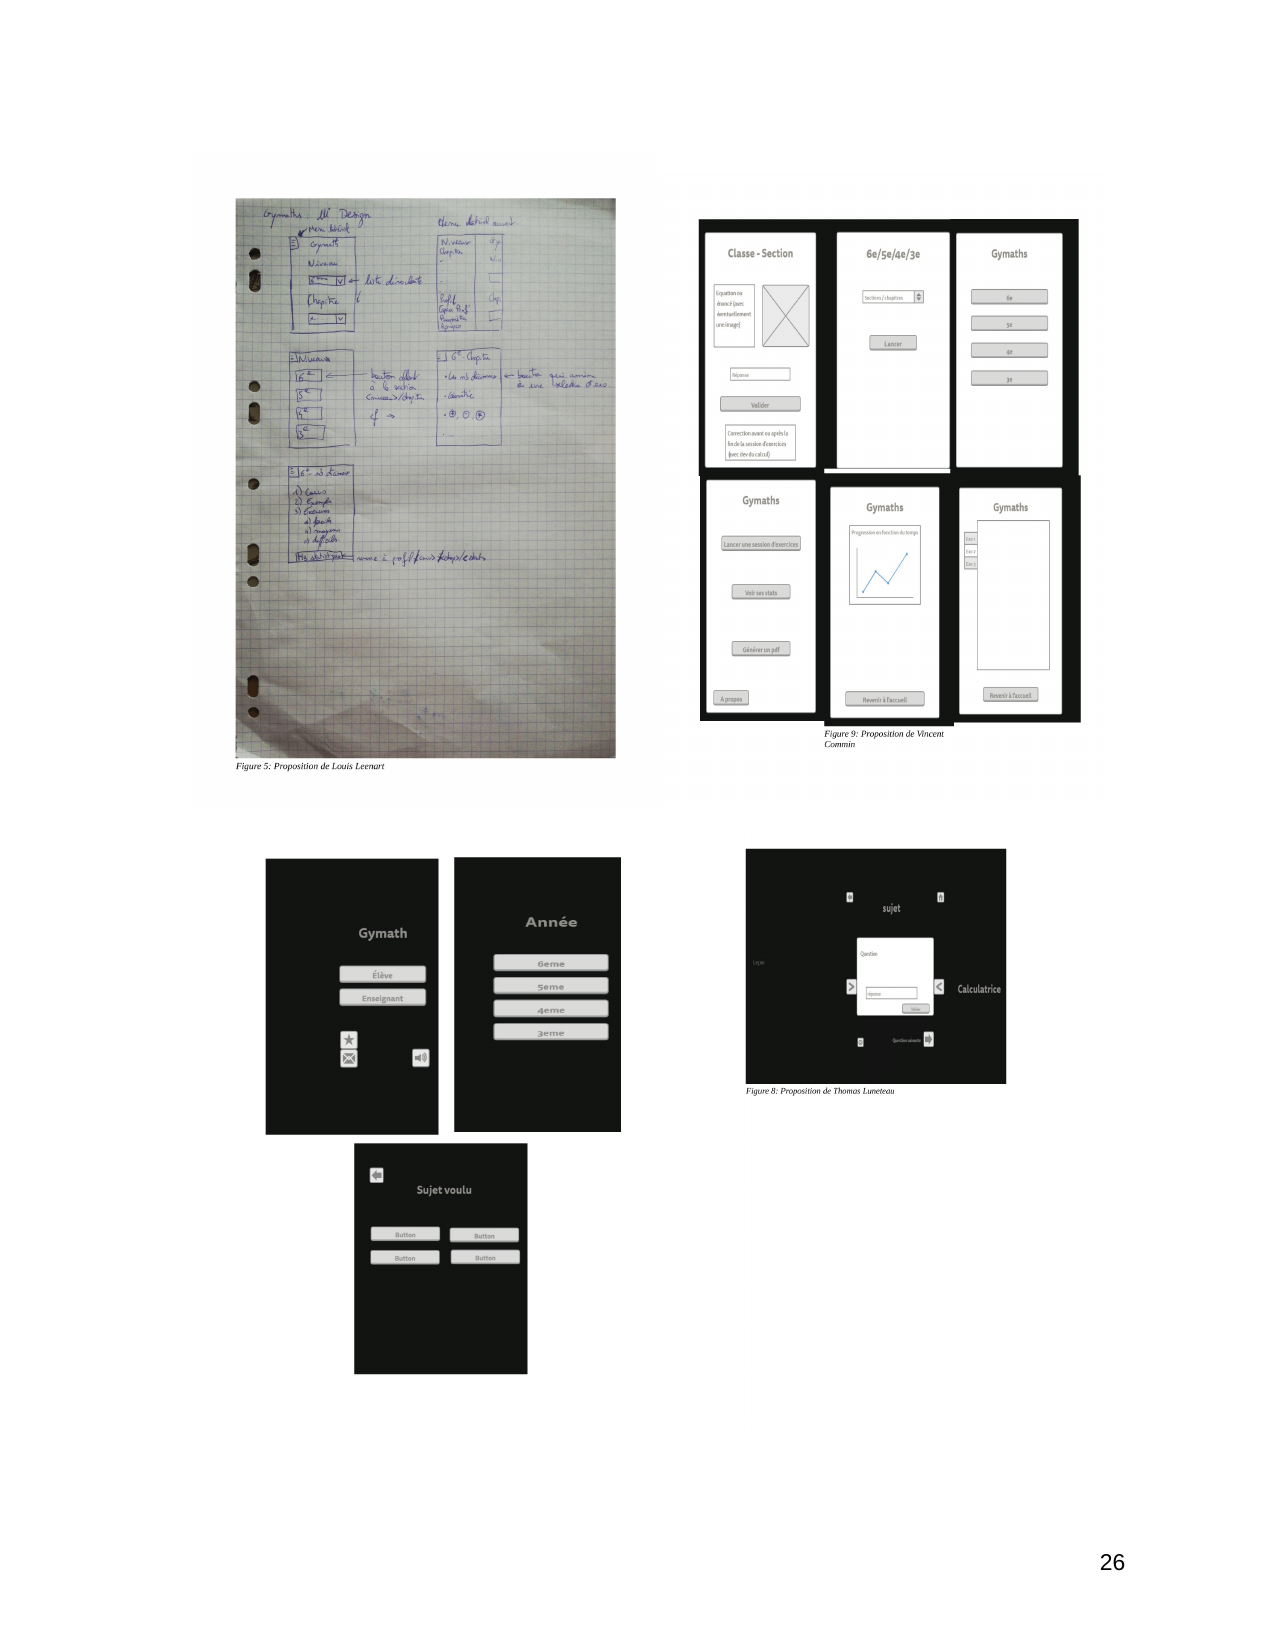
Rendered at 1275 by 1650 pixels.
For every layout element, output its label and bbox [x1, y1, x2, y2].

picture [191, 150, 1111, 811]
picture [225, 814, 1092, 1437]
